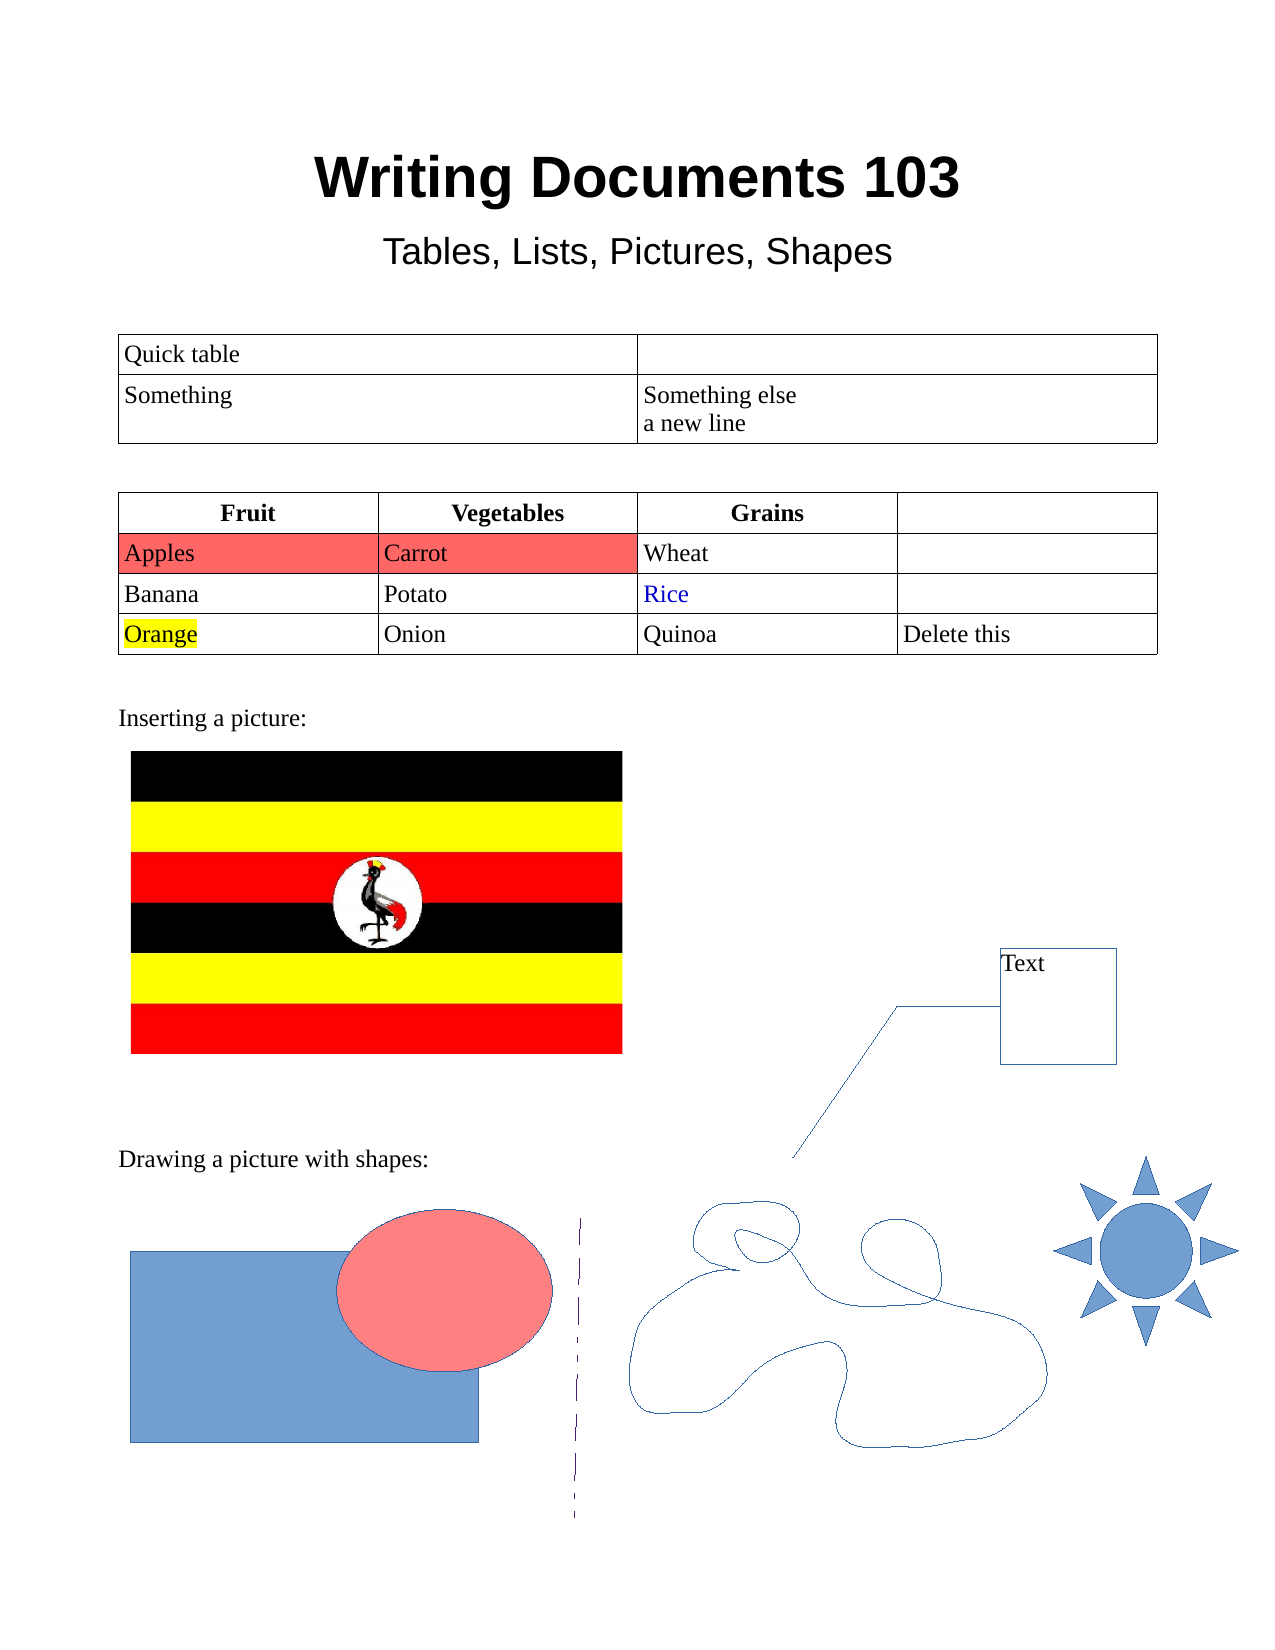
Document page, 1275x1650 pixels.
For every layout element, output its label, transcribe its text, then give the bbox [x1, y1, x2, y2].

text Inserting a picture: [118, 703, 1157, 731]
table_cell Something else a new line [638, 375, 1157, 443]
table_cell Rice [638, 574, 897, 613]
table_header [638, 335, 1157, 374]
table_cell Onion [379, 614, 637, 653]
title Writing Documents 103 [118, 143, 1157, 210]
table_cell Potato [379, 574, 637, 613]
table_header [898, 493, 1157, 532]
table_cell Something [119, 375, 637, 443]
subtitle Tables, Lists, Pictures, Shapes [118, 229, 1157, 272]
table_header Grains [638, 493, 897, 532]
table_cell Wheat [638, 534, 897, 573]
table_header Quick table [119, 335, 637, 374]
table_cell Quinoa [638, 614, 897, 653]
table_cell Orange [119, 614, 378, 653]
table_cell [898, 534, 1157, 573]
table_cell [898, 574, 1157, 613]
picture [130, 751, 623, 1054]
table_cell Delete this [898, 614, 1157, 653]
table_cell Carrot [379, 534, 637, 573]
table_header Fruit [119, 493, 378, 532]
table_cell Apples [119, 534, 378, 573]
text Drawing a picture with shapes: [118, 1144, 1157, 1173]
table_header Vegetables [379, 493, 637, 532]
table_cell Banana [119, 574, 378, 613]
